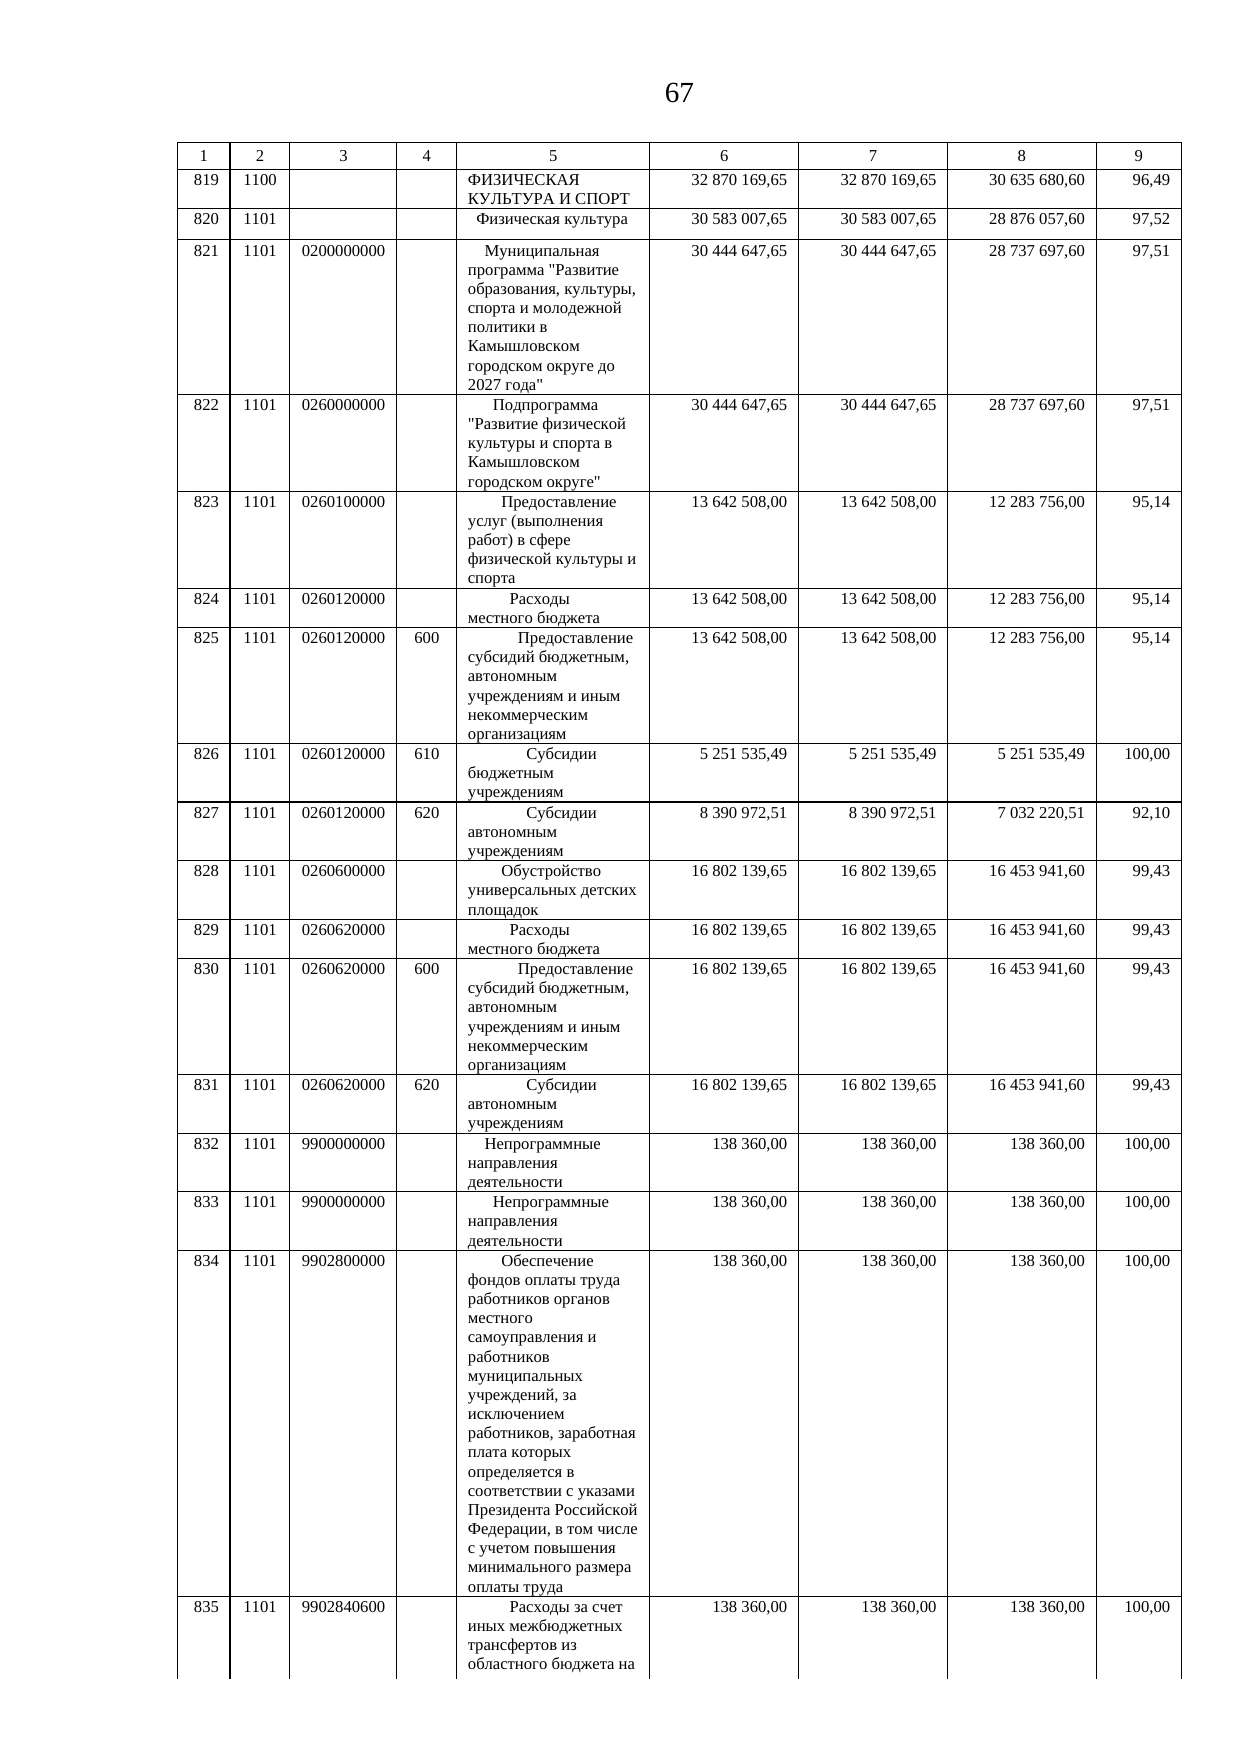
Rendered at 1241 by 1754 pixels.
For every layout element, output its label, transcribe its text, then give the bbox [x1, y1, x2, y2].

table_cell 9900000000 [290, 1192, 396, 1249]
table_cell Субсидии автономным учреждениям [457, 1075, 649, 1132]
table_cell 0260120000 [290, 803, 396, 860]
table_cell 96,49 [1097, 170, 1181, 208]
table_cell 30 444 647,65 [650, 395, 798, 491]
table_cell 16 802 139,65 [799, 1075, 947, 1132]
table_cell 0260120000 [290, 744, 396, 801]
table_cell 826 [178, 744, 229, 801]
table_cell 1101 [231, 959, 289, 1074]
table_cell 100,00 [1097, 1192, 1181, 1249]
table_cell 0260120000 [290, 589, 396, 627]
table_cell 829 [178, 920, 229, 958]
table_cell 100,00 [1097, 1251, 1181, 1596]
table_cell 7 032 220,51 [948, 803, 1096, 860]
table_cell 138 360,00 [948, 1192, 1096, 1249]
table_cell 99,43 [1097, 861, 1181, 918]
table_cell 16 802 139,65 [799, 861, 947, 918]
table_cell 138 360,00 [650, 1192, 798, 1249]
table_cell 97,51 [1097, 240, 1181, 394]
table_cell Подпрограмма "Развитие физической культуры и спорта в Камышловском городском округе" [457, 395, 649, 491]
table_cell 832 [178, 1134, 229, 1191]
table_cell Муниципальная программа "Развитие образования, культуры, спорта и молодежной политики в Камышловском городском округе до 2027 года" [457, 240, 649, 394]
table_cell 30 583 007,65 [799, 209, 947, 239]
table_cell 16 453 941,60 [948, 959, 1096, 1074]
table_cell 9902840600 [290, 1597, 396, 1679]
table_cell 833 [178, 1192, 229, 1249]
table_cell 0260120000 [290, 628, 396, 743]
table_cell 0260620000 [290, 1075, 396, 1132]
table_cell 827 [178, 803, 229, 860]
table_cell 138 360,00 [650, 1134, 798, 1191]
table_cell 600 [397, 628, 456, 743]
table_cell 0260000000 [290, 395, 396, 491]
table_cell [397, 1251, 456, 1596]
table_cell [290, 209, 396, 239]
table_cell 138 360,00 [799, 1134, 947, 1191]
table_cell 30 444 647,65 [799, 395, 947, 491]
table_cell 825 [178, 628, 229, 743]
table_cell 830 [178, 959, 229, 1074]
table_cell 12 283 756,00 [948, 492, 1096, 587]
table_cell Предоставление субсидий бюджетным, автономным учреждениям и иным некоммерческим организациям [457, 628, 649, 743]
table_cell 16 802 139,65 [799, 959, 947, 1074]
table_cell 95,14 [1097, 628, 1181, 743]
table_cell 30 444 647,65 [799, 240, 947, 394]
table_cell 100,00 [1097, 1134, 1181, 1191]
table_cell 138 360,00 [948, 1251, 1096, 1596]
table_cell 1101 [231, 209, 289, 239]
table_cell 99,43 [1097, 920, 1181, 958]
table_cell 32 870 169,65 [799, 170, 947, 208]
table_cell 1101 [231, 589, 289, 627]
table_cell 16 802 139,65 [799, 920, 947, 958]
table_cell 16 802 139,65 [650, 920, 798, 958]
table_cell 1101 [231, 240, 289, 394]
table_cell 138 360,00 [650, 1251, 798, 1596]
table_cell Предоставление субсидий бюджетным, автономным учреждениям и иным некоммерческим организациям [457, 959, 649, 1074]
table_cell 1101 [231, 1075, 289, 1132]
table_cell 0200000000 [290, 240, 396, 394]
table_cell 824 [178, 589, 229, 627]
table_header 4 [397, 143, 456, 169]
table_cell 138 360,00 [799, 1597, 947, 1679]
table_cell 1101 [231, 492, 289, 587]
table_cell 16 802 139,65 [650, 861, 798, 918]
table_cell 28 737 697,60 [948, 395, 1096, 491]
table_cell 1101 [231, 744, 289, 801]
table_cell [397, 920, 456, 958]
table_cell 1101 [231, 628, 289, 743]
table_cell 0260620000 [290, 959, 396, 1074]
table_cell Расходы за счет иных межбюджетных трансфертов из областного бюджета на [457, 1597, 649, 1679]
table_cell [290, 170, 396, 208]
table_cell 1101 [231, 920, 289, 958]
table_header 2 [231, 143, 289, 169]
table_cell 9902800000 [290, 1251, 396, 1596]
table_cell 5 251 535,49 [650, 744, 798, 801]
table_cell Непрограммные направления деятельности [457, 1192, 649, 1249]
table_cell 13 642 508,00 [650, 628, 798, 743]
table_cell 8 390 972,51 [650, 803, 798, 860]
table_cell 822 [178, 395, 229, 491]
table_cell 1101 [231, 395, 289, 491]
table_cell 28 876 057,60 [948, 209, 1096, 239]
table_cell 1101 [231, 1251, 289, 1596]
table_cell 30 635 680,60 [948, 170, 1096, 208]
table_cell 834 [178, 1251, 229, 1596]
table_cell Субсидии бюджетным учреждениям [457, 744, 649, 801]
table_cell 600 [397, 959, 456, 1074]
table_cell Расходы местного бюджета [457, 589, 649, 627]
table_cell 13 642 508,00 [799, 492, 947, 587]
table_cell [397, 1192, 456, 1249]
table_cell Обеспечение фондов оплаты труда работников органов местного самоуправления и работников муниципальных учреждений, за исключением работников, заработная плата которых определяется в соответствии с указами Президента Российской Федерации, в том числе с учетом повышения минимального размера оплаты труда [457, 1251, 649, 1596]
table_cell 16 453 941,60 [948, 861, 1096, 918]
table_cell 99,43 [1097, 959, 1181, 1074]
table_cell 16 453 941,60 [948, 920, 1096, 958]
table_header 9 [1097, 143, 1181, 169]
table_cell 30 583 007,65 [650, 209, 798, 239]
table_cell Субсидии автономным учреждениям [457, 803, 649, 860]
table_cell [397, 240, 456, 394]
table_cell 97,51 [1097, 395, 1181, 491]
table_cell Обустройство универсальных детских площадок [457, 861, 649, 918]
table_cell 138 360,00 [948, 1134, 1096, 1191]
table_header 1 [178, 143, 229, 169]
table_cell 138 360,00 [948, 1597, 1096, 1679]
table_cell 138 360,00 [799, 1192, 947, 1249]
table_header 3 [290, 143, 396, 169]
table_header 8 [948, 143, 1096, 169]
table_cell 620 [397, 803, 456, 860]
table_cell 100,00 [1097, 1597, 1181, 1679]
table_header 5 [457, 143, 649, 169]
table_cell 620 [397, 1075, 456, 1132]
table_cell 13 642 508,00 [650, 492, 798, 587]
table_cell 0260100000 [290, 492, 396, 587]
table_cell 28 737 697,60 [948, 240, 1096, 394]
table_cell 30 444 647,65 [650, 240, 798, 394]
table_cell Расходы местного бюджета [457, 920, 649, 958]
table_cell 95,14 [1097, 492, 1181, 587]
table_cell 16 802 139,65 [650, 1075, 798, 1132]
table_cell 32 870 169,65 [650, 170, 798, 208]
table_cell Предоставление услуг (выполнения работ) в сфере физической культуры и спорта [457, 492, 649, 587]
table_cell 1101 [231, 1134, 289, 1191]
table_cell 1100 [231, 170, 289, 208]
table_cell Непрограммные направления деятельности [457, 1134, 649, 1191]
table_cell 821 [178, 240, 229, 394]
table_cell 1101 [231, 1192, 289, 1249]
table_cell 138 360,00 [799, 1251, 947, 1596]
table_cell [397, 589, 456, 627]
table_cell 95,14 [1097, 589, 1181, 627]
table_cell 0260620000 [290, 920, 396, 958]
table_cell [397, 395, 456, 491]
table_cell Физическая культура [457, 209, 649, 239]
table_cell 5 251 535,49 [948, 744, 1096, 801]
table_cell [397, 861, 456, 918]
table_cell 100,00 [1097, 744, 1181, 801]
table_cell 16 802 139,65 [650, 959, 798, 1074]
table_cell 138 360,00 [650, 1597, 798, 1679]
table_cell 1101 [231, 1597, 289, 1679]
table_cell 820 [178, 209, 229, 239]
table_cell 831 [178, 1075, 229, 1132]
table_header 6 [650, 143, 798, 169]
table_cell [397, 1134, 456, 1191]
table_cell 819 [178, 170, 229, 208]
table_cell [397, 170, 456, 208]
table_cell 92,10 [1097, 803, 1181, 860]
table_cell 835 [178, 1597, 229, 1679]
table_cell [397, 492, 456, 587]
table_cell 16 453 941,60 [948, 1075, 1096, 1132]
table_cell 99,43 [1097, 1075, 1181, 1132]
table_cell [397, 1597, 456, 1679]
table_cell 13 642 508,00 [799, 589, 947, 627]
table_cell ФИЗИЧЕСКАЯ КУЛЬТУРА И СПОРТ [457, 170, 649, 208]
table_header 7 [799, 143, 947, 169]
table_cell 1101 [231, 861, 289, 918]
table_cell 828 [178, 861, 229, 918]
table_cell 610 [397, 744, 456, 801]
table_cell 1101 [231, 803, 289, 860]
table_cell 0260600000 [290, 861, 396, 918]
table_cell 12 283 756,00 [948, 628, 1096, 743]
table_cell [397, 209, 456, 239]
table_cell 12 283 756,00 [948, 589, 1096, 627]
table_cell 823 [178, 492, 229, 587]
table_cell 13 642 508,00 [650, 589, 798, 627]
table_cell 13 642 508,00 [799, 628, 947, 743]
table_cell 9900000000 [290, 1134, 396, 1191]
table_cell 97,52 [1097, 209, 1181, 239]
table_cell 5 251 535,49 [799, 744, 947, 801]
table_cell 8 390 972,51 [799, 803, 947, 860]
